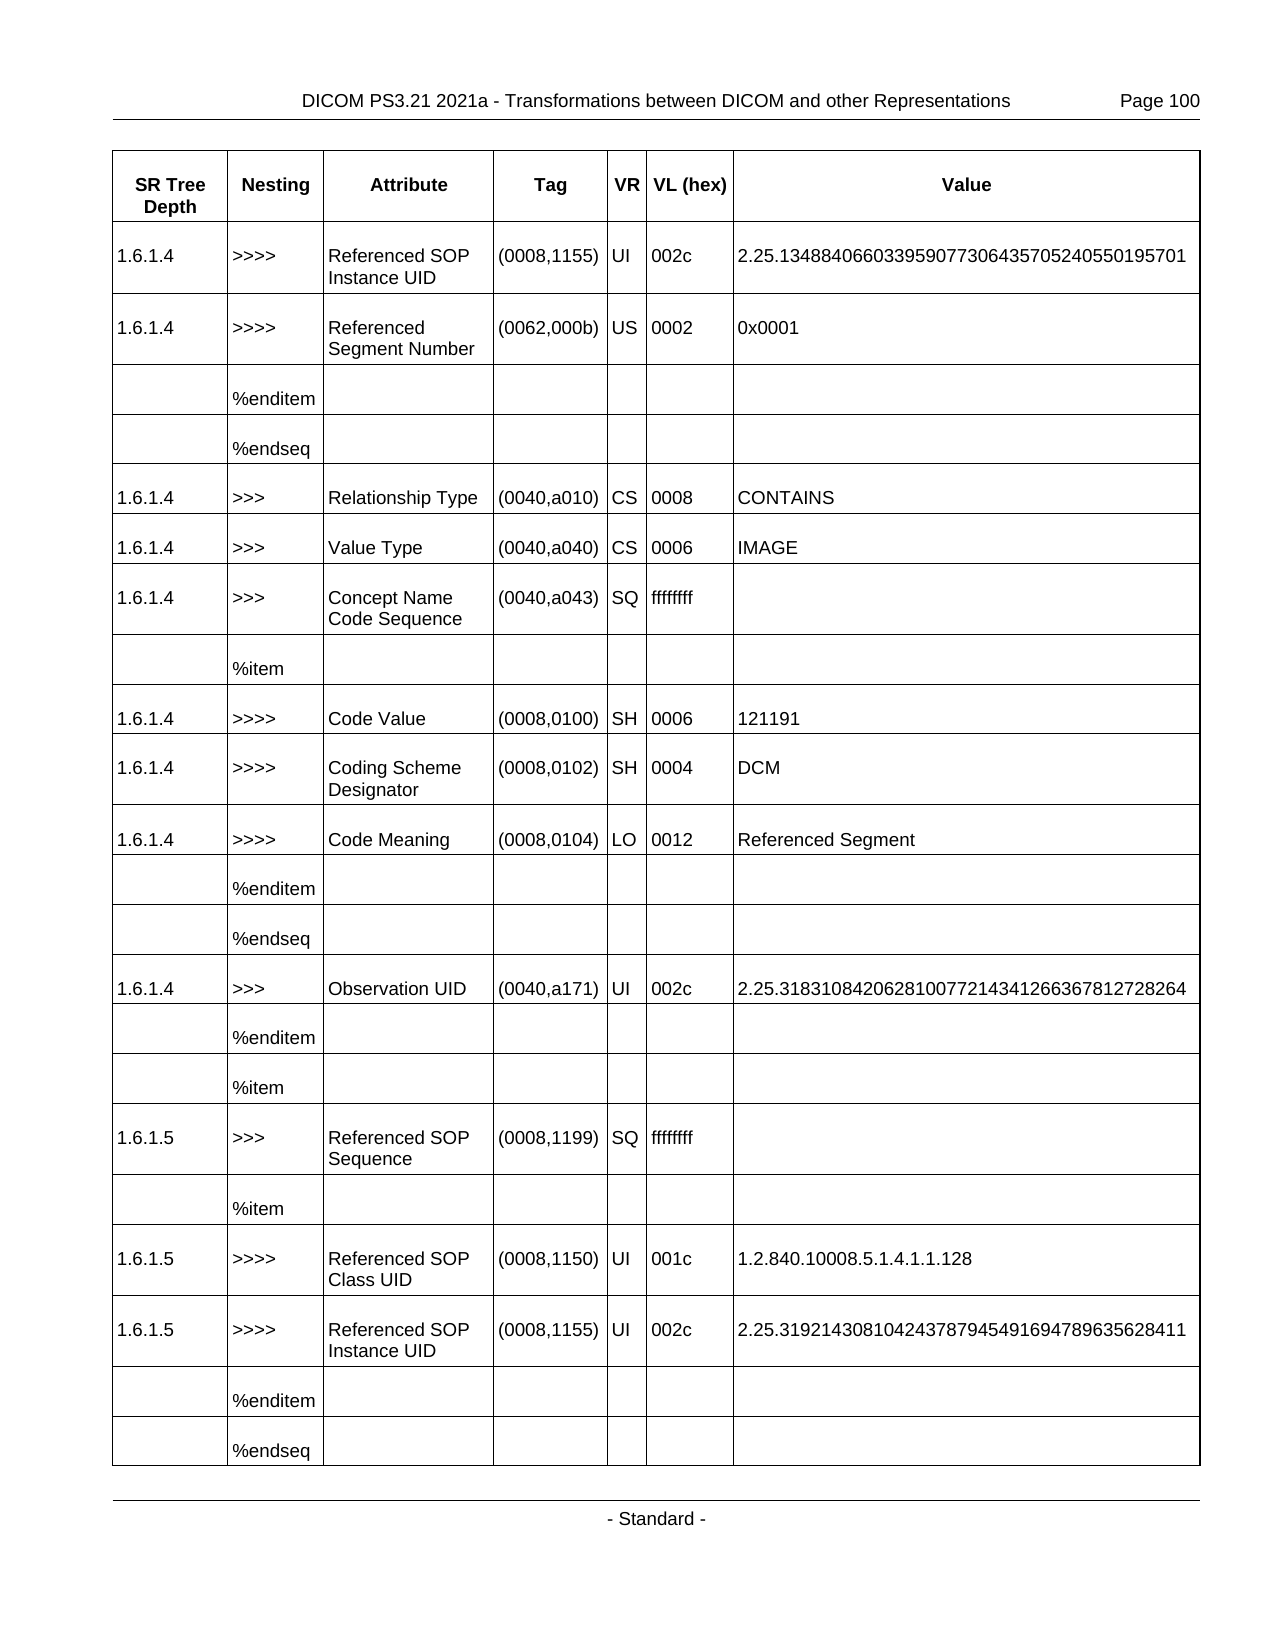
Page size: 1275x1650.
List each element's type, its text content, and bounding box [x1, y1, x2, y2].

table_cell 1.6.1.4 [113, 514, 227, 562]
table_cell [113, 1054, 227, 1102]
table_header Value [734, 151, 1199, 221]
table_cell 1.6.1.4 [113, 464, 227, 513]
table_cell %enditem [228, 365, 323, 413]
table_cell [324, 1367, 493, 1416]
table_cell >>>> [228, 294, 323, 364]
table_cell [734, 415, 1199, 463]
table_cell 001c [647, 1225, 733, 1295]
table_cell 0006 [647, 514, 733, 562]
table_cell [734, 1367, 1199, 1416]
table_cell Referenced SOP Instance UID [324, 1296, 493, 1366]
table_cell Referenced SOP Instance UID [324, 222, 493, 292]
table_cell 0008 [647, 464, 733, 513]
table_cell >>> [228, 514, 323, 562]
table_cell Referenced SOP Class UID [324, 1225, 493, 1295]
table_cell UI [608, 955, 646, 1003]
table_cell ffffffff [647, 564, 733, 634]
table_header SR Tree Depth [113, 151, 227, 221]
table_cell LO [608, 805, 646, 854]
table_cell [324, 855, 493, 904]
table_cell SH [608, 685, 646, 733]
table_cell 1.6.1.4 [113, 955, 227, 1003]
table_cell %endseq [228, 905, 323, 953]
table_cell [734, 635, 1199, 683]
table_cell >>>> [228, 685, 323, 733]
table_cell [647, 1417, 733, 1465]
table_cell 2.25.319214308104243787945491694789635628411 [734, 1296, 1199, 1366]
table_cell Referenced SOP Sequence [324, 1104, 493, 1174]
table_cell (0008,1150) [494, 1225, 607, 1295]
table_cell [324, 415, 493, 463]
table_cell %item [228, 1175, 323, 1223]
table_cell 1.6.1.5 [113, 1225, 227, 1295]
table_cell [494, 1175, 607, 1223]
table_cell SQ [608, 1104, 646, 1174]
table_cell Value Type [324, 514, 493, 562]
table_cell [494, 1054, 607, 1102]
table_cell (0040,a043) [494, 564, 607, 634]
table_cell (0062,000b) [494, 294, 607, 364]
table_cell [608, 1054, 646, 1102]
table_cell [734, 1104, 1199, 1174]
table_cell 0006 [647, 685, 733, 733]
table_cell >>>> [228, 1225, 323, 1295]
table_cell ffffffff [647, 1104, 733, 1174]
table_cell 1.6.1.4 [113, 294, 227, 364]
table_cell [647, 905, 733, 953]
table_cell >>>> [228, 734, 323, 804]
table_cell 1.6.1.5 [113, 1296, 227, 1366]
table_cell Coding Scheme Designator [324, 734, 493, 804]
table_cell [608, 415, 646, 463]
table_cell [734, 1175, 1199, 1223]
table_cell [113, 1175, 227, 1223]
table_cell [647, 855, 733, 904]
table_cell 1.6.1.4 [113, 685, 227, 733]
table_cell 002c [647, 222, 733, 292]
table_cell 1.6.1.4 [113, 564, 227, 634]
table_cell [734, 905, 1199, 953]
table_cell [324, 635, 493, 683]
table_cell [494, 1417, 607, 1465]
table_cell 002c [647, 1296, 733, 1366]
table_cell [324, 1417, 493, 1465]
table_cell (0008,0104) [494, 805, 607, 854]
table_cell 1.6.1.4 [113, 805, 227, 854]
table_cell [324, 905, 493, 953]
table_cell 0012 [647, 805, 733, 854]
table_cell 1.6.1.4 [113, 734, 227, 804]
table_cell [734, 1054, 1199, 1102]
table_cell [494, 855, 607, 904]
table_cell UI [608, 1296, 646, 1366]
table_cell >>> [228, 564, 323, 634]
table_cell [113, 365, 227, 413]
table_cell [494, 415, 607, 463]
table_cell 1.6.1.4 [113, 222, 227, 292]
table_cell 0004 [647, 734, 733, 804]
table_header Attribute [324, 151, 493, 221]
table_cell >>>> [228, 1296, 323, 1366]
table_cell (0008,1155) [494, 222, 607, 292]
table_cell [494, 1367, 607, 1416]
table_cell %item [228, 635, 323, 683]
table_cell (0040,a010) [494, 464, 607, 513]
table_cell [494, 1004, 607, 1053]
table_cell 1.6.1.5 [113, 1104, 227, 1174]
table_cell 002c [647, 955, 733, 1003]
table_cell %endseq [228, 415, 323, 463]
table_cell [608, 1004, 646, 1053]
table_cell CS [608, 464, 646, 513]
table_cell %enditem [228, 855, 323, 904]
table_cell [734, 1004, 1199, 1053]
table_cell [324, 365, 493, 413]
table_cell [113, 905, 227, 953]
table_header Nesting [228, 151, 323, 221]
table_cell %item [228, 1054, 323, 1102]
table_cell Observation UID [324, 955, 493, 1003]
table_cell [647, 1367, 733, 1416]
table_cell [324, 1054, 493, 1102]
table_cell >>>> [228, 805, 323, 854]
table_cell [734, 855, 1199, 904]
table_cell [494, 365, 607, 413]
table_cell IMAGE [734, 514, 1199, 562]
table_cell DCM [734, 734, 1199, 804]
table_cell Code Value [324, 685, 493, 733]
table_header VL (hex) [647, 151, 733, 221]
table_cell 2.25.318310842062810077214341266367812728264 [734, 955, 1199, 1003]
table_cell [608, 1367, 646, 1416]
table_cell (0008,0102) [494, 734, 607, 804]
table_cell [647, 415, 733, 463]
table_cell [647, 365, 733, 413]
table_cell Concept Name Code Sequence [324, 564, 493, 634]
table_cell CONTAINS [734, 464, 1199, 513]
table_cell SH [608, 734, 646, 804]
table_cell [647, 1175, 733, 1223]
table_cell [647, 1004, 733, 1053]
table_cell [113, 855, 227, 904]
table_cell [113, 1004, 227, 1053]
table_cell [608, 365, 646, 413]
table_cell [494, 905, 607, 953]
table_cell Code Meaning [324, 805, 493, 854]
table_cell (0008,1155) [494, 1296, 607, 1366]
table_cell [113, 415, 227, 463]
table_cell [608, 635, 646, 683]
table_cell %enditem [228, 1367, 323, 1416]
table_cell >>> [228, 1104, 323, 1174]
table_header VR [608, 151, 646, 221]
table_cell Referenced Segment [734, 805, 1199, 854]
table_cell 2.25.134884066033959077306435705240550195701 [734, 222, 1199, 292]
table_cell UI [608, 222, 646, 292]
table_cell 0002 [647, 294, 733, 364]
table_cell (0040,a171) [494, 955, 607, 1003]
table_cell (0008,1199) [494, 1104, 607, 1174]
table_cell (0008,0100) [494, 685, 607, 733]
table_cell [647, 635, 733, 683]
table_cell [608, 1417, 646, 1465]
table_cell UI [608, 1225, 646, 1295]
table_cell Referenced Segment Number [324, 294, 493, 364]
table_cell [608, 855, 646, 904]
table_header Tag [494, 151, 607, 221]
table_cell [113, 1417, 227, 1465]
table_cell US [608, 294, 646, 364]
table_cell [113, 635, 227, 683]
table_cell >>>> [228, 222, 323, 292]
table_cell Relationship Type [324, 464, 493, 513]
table_cell >>> [228, 464, 323, 513]
table_cell %enditem [228, 1004, 323, 1053]
table_cell [734, 1417, 1199, 1465]
table_cell CS [608, 514, 646, 562]
table_cell [494, 635, 607, 683]
table_cell [647, 1054, 733, 1102]
table_cell [734, 564, 1199, 634]
table_cell (0040,a040) [494, 514, 607, 562]
table_cell SQ [608, 564, 646, 634]
table_cell [113, 1367, 227, 1416]
table_cell [324, 1175, 493, 1223]
table_cell [608, 905, 646, 953]
table_cell [734, 365, 1199, 413]
table_cell [608, 1175, 646, 1223]
table_cell >>> [228, 955, 323, 1003]
table_cell [324, 1004, 493, 1053]
table_cell 0x0001 [734, 294, 1199, 364]
table_cell 121191 [734, 685, 1199, 733]
table_cell %endseq [228, 1417, 323, 1465]
table_cell 1.2.840.10008.5.1.4.1.1.128 [734, 1225, 1199, 1295]
